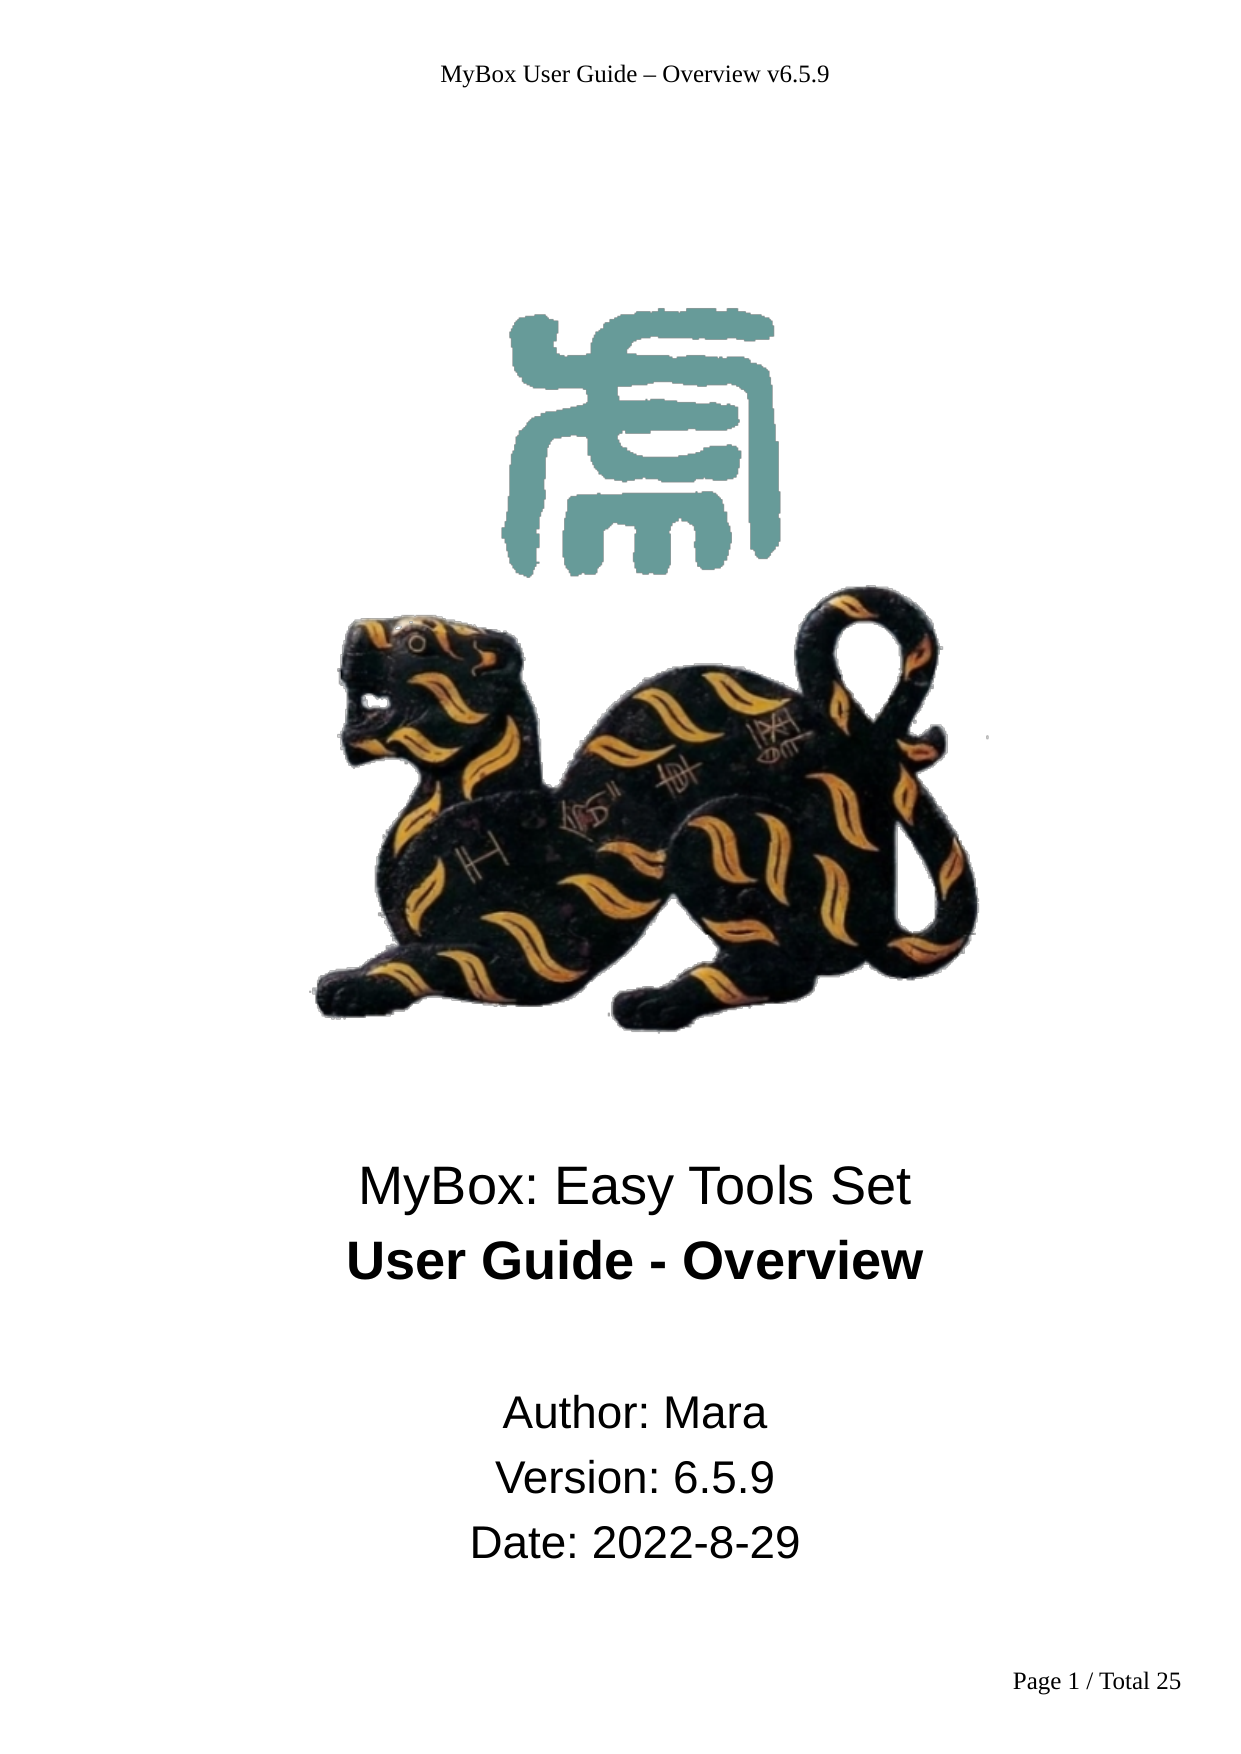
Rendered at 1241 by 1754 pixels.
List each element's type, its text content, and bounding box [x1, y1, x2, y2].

text Date: 2022-8-29 [88, 1516, 1181, 1569]
text Author: Mara [88, 1386, 1181, 1438]
picture [244, 261, 1026, 1043]
text User Guide - Overview [88, 1228, 1181, 1291]
subtitle MyBox: Easy Tools Set [88, 1153, 1181, 1216]
text Version: 6.5.9 [88, 1451, 1181, 1503]
